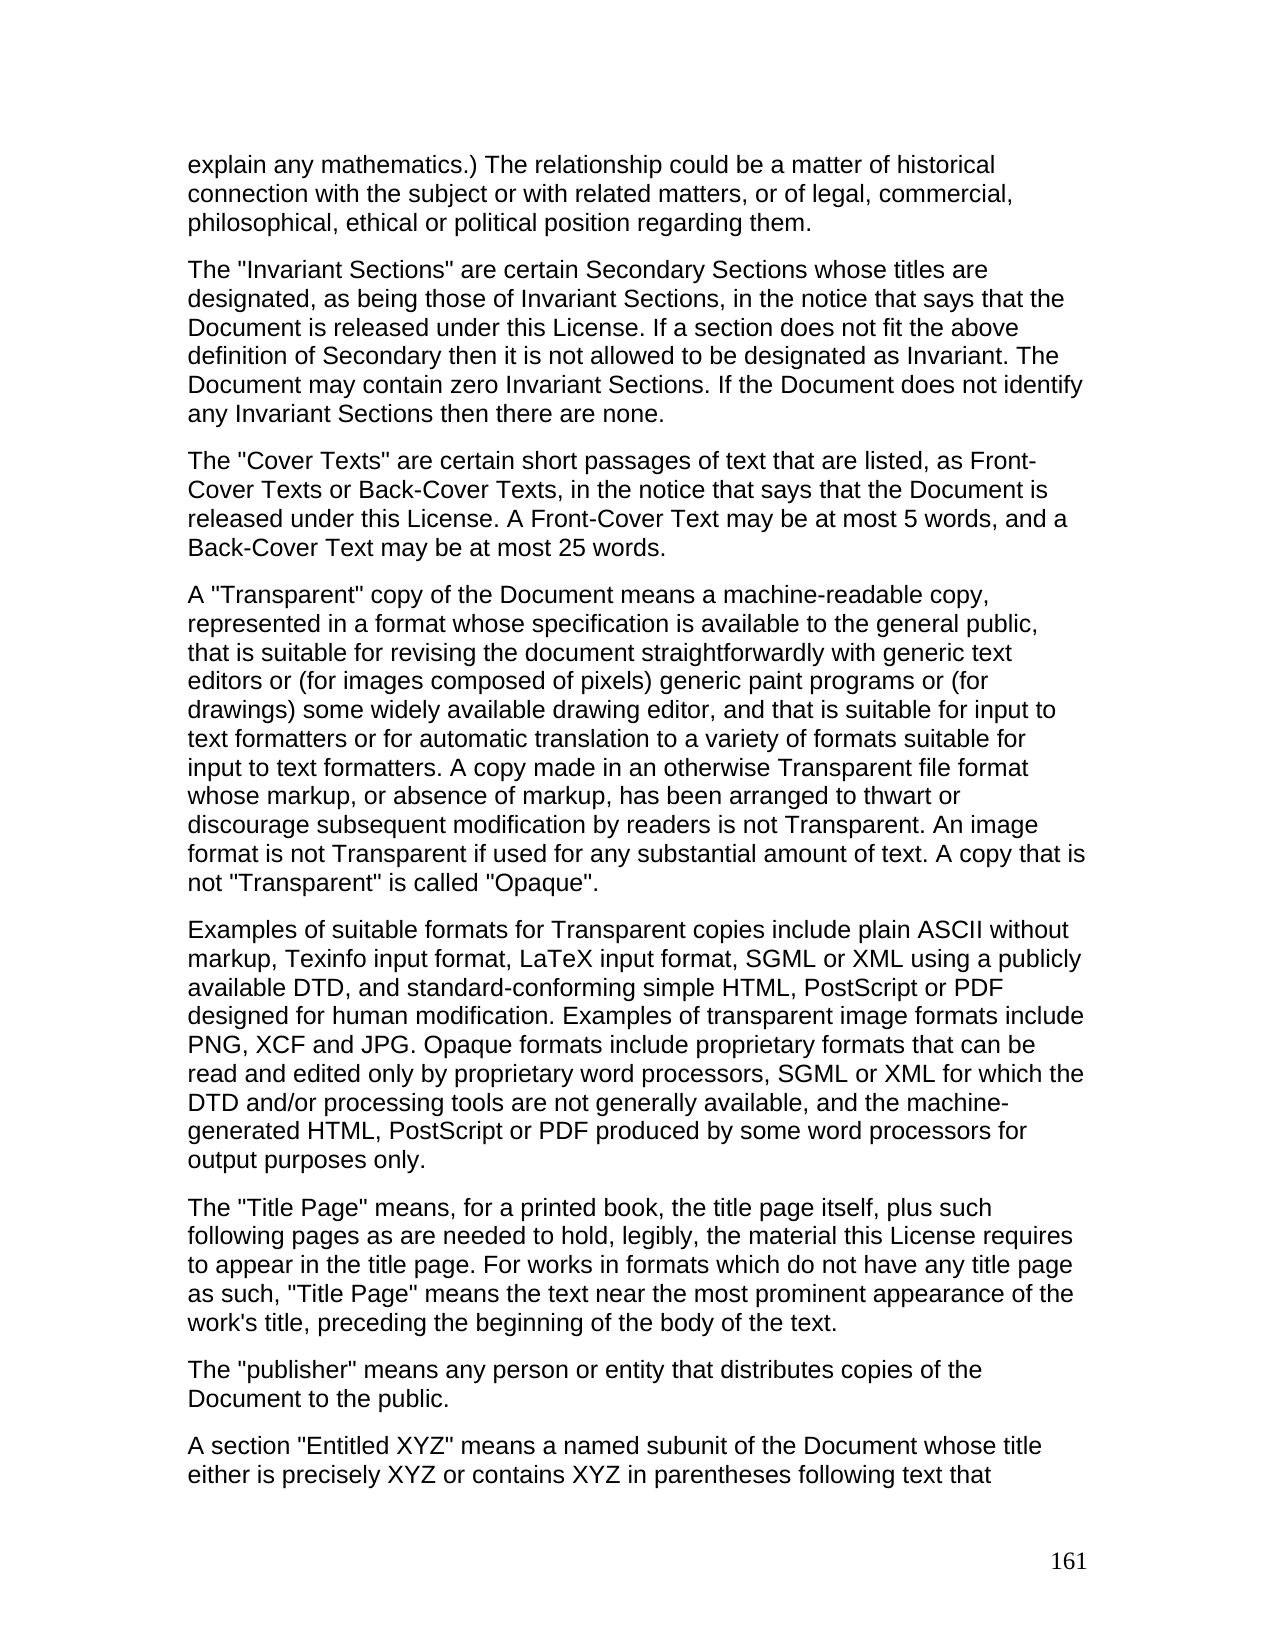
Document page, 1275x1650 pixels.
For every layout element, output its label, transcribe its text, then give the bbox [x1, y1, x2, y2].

text explain any mathematics.) The relationship could be a matter of historical connection with the subject or with related matters, or of legal, commercial, philosophical, ethical or political position regarding them. [187, 150, 1087, 236]
text A "Transparent" copy of the Document means a machine-readable copy, represented in a format whose specification is available to the general public, that is suitable for revising the document straightforwardly with generic text editors or (for images composed of pixels) generic paint programs or (for drawings) some widely available drawing editor, and that is suitable for input to text formatters or for automatic translation to a variety of formats suitable for input to text formatters. A copy made in an otherwise Transparent file format whose markup, or absence of markup, has been arranged to thwart or discourage subsequent modification by readers is not Transparent. An image format is not Transparent if used for any substantial amount of text. A copy that is not "Transparent" is called "Opaque". [187, 580, 1087, 896]
text Examples of suitable formats for Transparent copies include plain ASCII without markup, Texinfo input format, LaTeX input format, SGML or XML using a publicly available DTD, and standard-conforming simple HTML, PostScript or PDF designed for human modification. Examples of transparent image formats include PNG, XCF and JPG. Opaque formats include proprietary formats that can be read and edited only by proprietary word processors, SGML or XML for which the DTD and/or processing tools are not generally available, and the machine-generated HTML, PostScript or PDF produced by some word processors for output purposes only. [187, 915, 1087, 1174]
text A section "Entitled XYZ" means a named subunit of the Document whose title either is precisely XYZ or contains XYZ in parentheses following text that [187, 1431, 1087, 1489]
text The "Invariant Sections" are certain Secondary Sections whose titles are designated, as being those of Invariant Sections, in the notice that says that the Document is released under this License. If a section does not fit the above definition of Secondary then it is not allowed to be designated as Invariant. The Document may contain zero Invariant Sections. If the Document does not identify any Invariant Sections then there are none. [187, 255, 1087, 427]
text The "publisher" means any person or entity that distributes copies of the Document to the public. [187, 1355, 1087, 1412]
text The "Cover Texts" are certain short passages of text that are listed, as Front-Cover Texts or Back-Cover Texts, in the notice that says that the Document is released under this License. A Front-Cover Text may be at most 5 words, and a Back-Cover Text may be at most 25 words. [187, 446, 1087, 561]
text The "Title Page" means, for a printed book, the title page itself, plus such following pages as are needed to hold, legibly, the material this License requires to appear in the title page. For works in formats which do not have any title page as such, "Title Page" means the text near the most prominent appearance of the work's title, preceding the beginning of the body of the text. [187, 1192, 1087, 1336]
